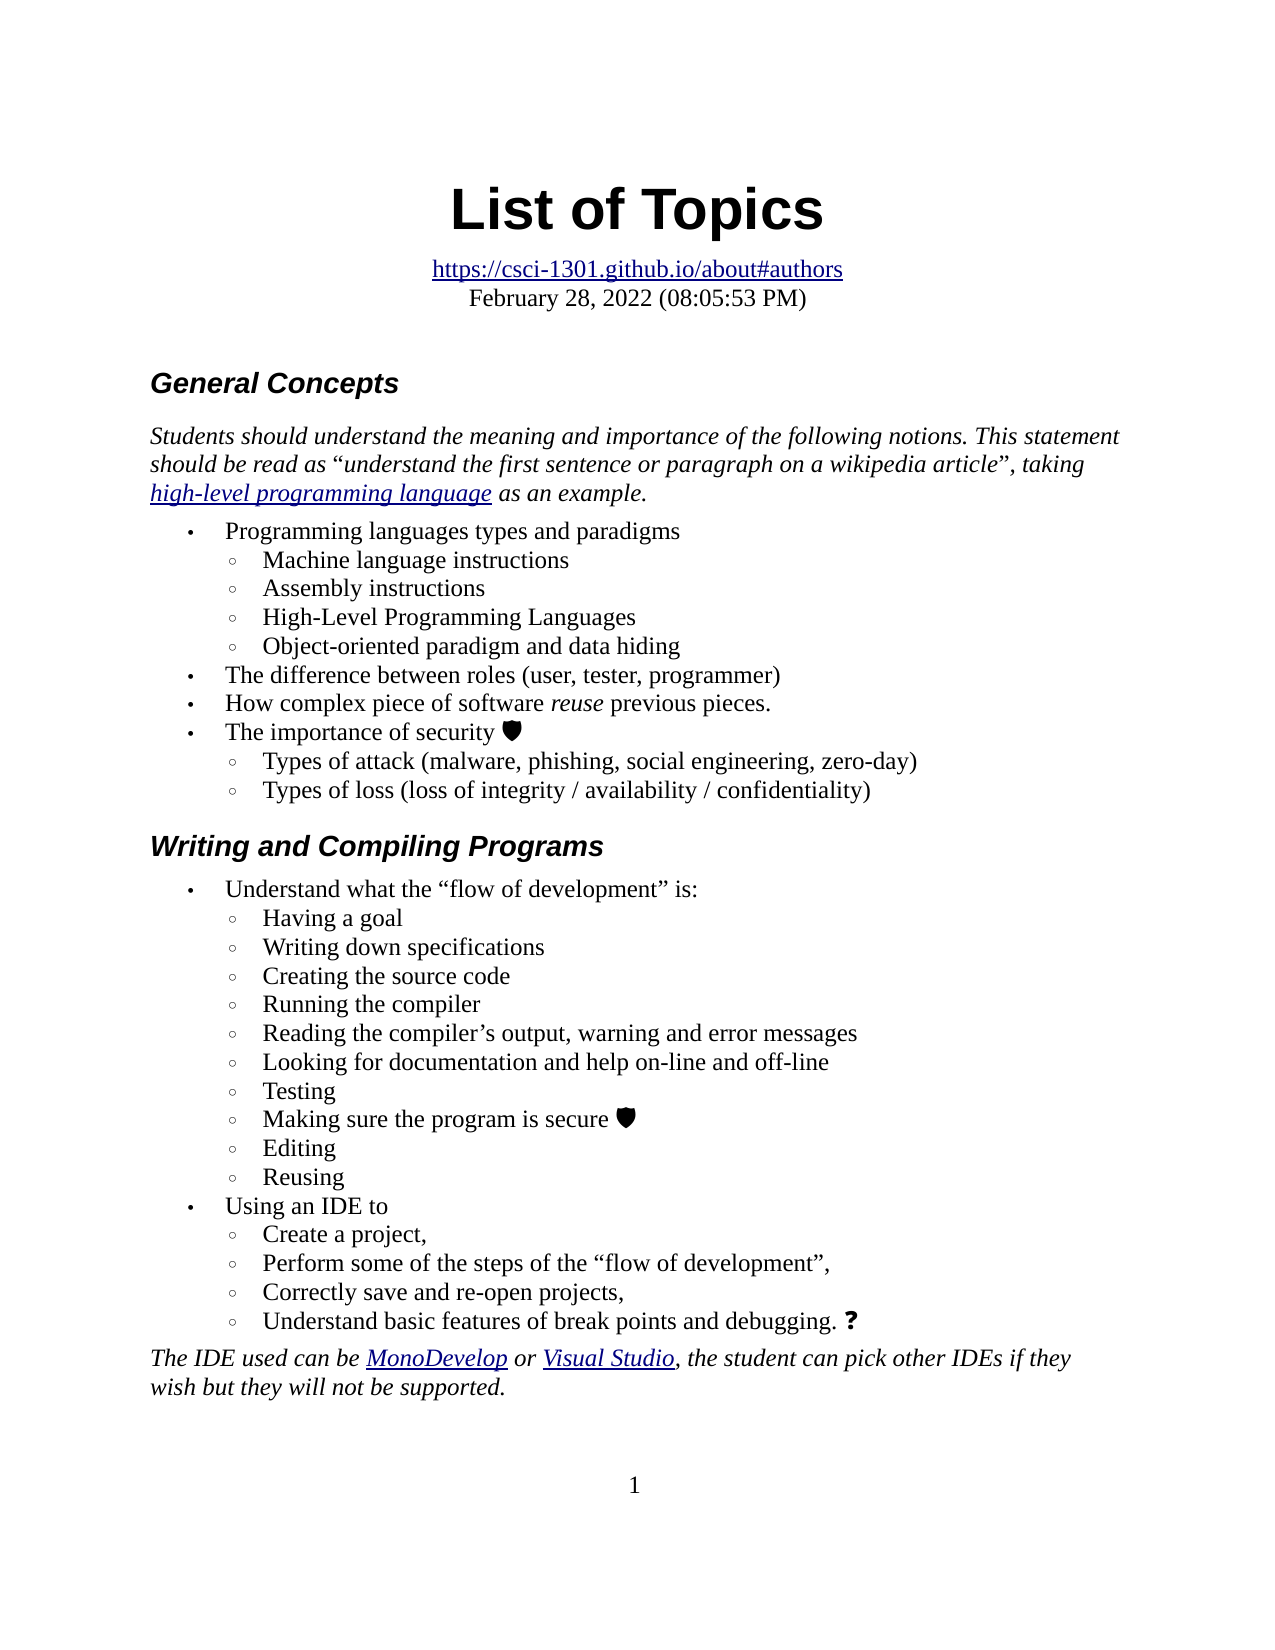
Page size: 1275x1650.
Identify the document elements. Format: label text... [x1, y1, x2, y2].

list Understand what the “flow of development” is: [187, 874, 1125, 903]
text The IDE used can be MonoDevelop or Visual Studio, the student can pick other IDEs if they wish but they will not be supported. [150, 1343, 1125, 1401]
list Assembly instructions [225, 573, 1125, 602]
list Reading the compiler’s output, warning and error messages [225, 1018, 1125, 1047]
text Students should understand the meaning and importance of the following notions. This statement should be read as “understand the first sentence or paragraph on a wikipedia article”, taking high-level programming language as an example. [150, 421, 1125, 507]
list Creating the source code [225, 961, 1125, 989]
list Making sure the program is secure 🛡️ [225, 1104, 1125, 1133]
text https://csci-1301.github.io/about#authors [150, 254, 1125, 283]
list Object-oriented paradigm and data hiding [225, 631, 1125, 660]
subtitle Writing and Compiling Programs [150, 828, 1125, 862]
list Perform some of the steps of the “flow of development”, [225, 1248, 1125, 1277]
list Editing [225, 1133, 1125, 1162]
list Running the compiler [225, 989, 1125, 1018]
list Using an IDE to [187, 1191, 1125, 1219]
list Correctly save and re-open projects, [225, 1277, 1125, 1306]
list Types of attack (malware, phishing, social engineering, zero-day) [225, 746, 1125, 775]
list The importance of security 🛡️ [187, 717, 1125, 746]
list Writing down specifications [225, 932, 1125, 961]
list Programming languages types and paradigms [187, 516, 1125, 545]
list Testing [225, 1076, 1125, 1104]
title List of Topics [150, 175, 1125, 242]
list Machine language instructions [225, 545, 1125, 573]
subtitle General Concepts [150, 366, 1125, 399]
list High-Level Programming Languages [225, 602, 1125, 631]
list Having a goal [225, 903, 1125, 932]
list How complex piece of software reuse previous pieces. [187, 688, 1125, 717]
list Types of loss (loss of integrity / availability / confidentiality) [225, 775, 1125, 803]
list The difference between roles (user, tester, programmer) [187, 660, 1125, 688]
list Create a project, [225, 1219, 1125, 1248]
list Understand basic features of break points and debugging. ❓ [225, 1306, 1125, 1334]
list Looking for documentation and help on-line and off-line [225, 1047, 1125, 1076]
text February 28, 2022 (08:05:53 PM) [150, 283, 1125, 312]
list Reusing [225, 1162, 1125, 1191]
